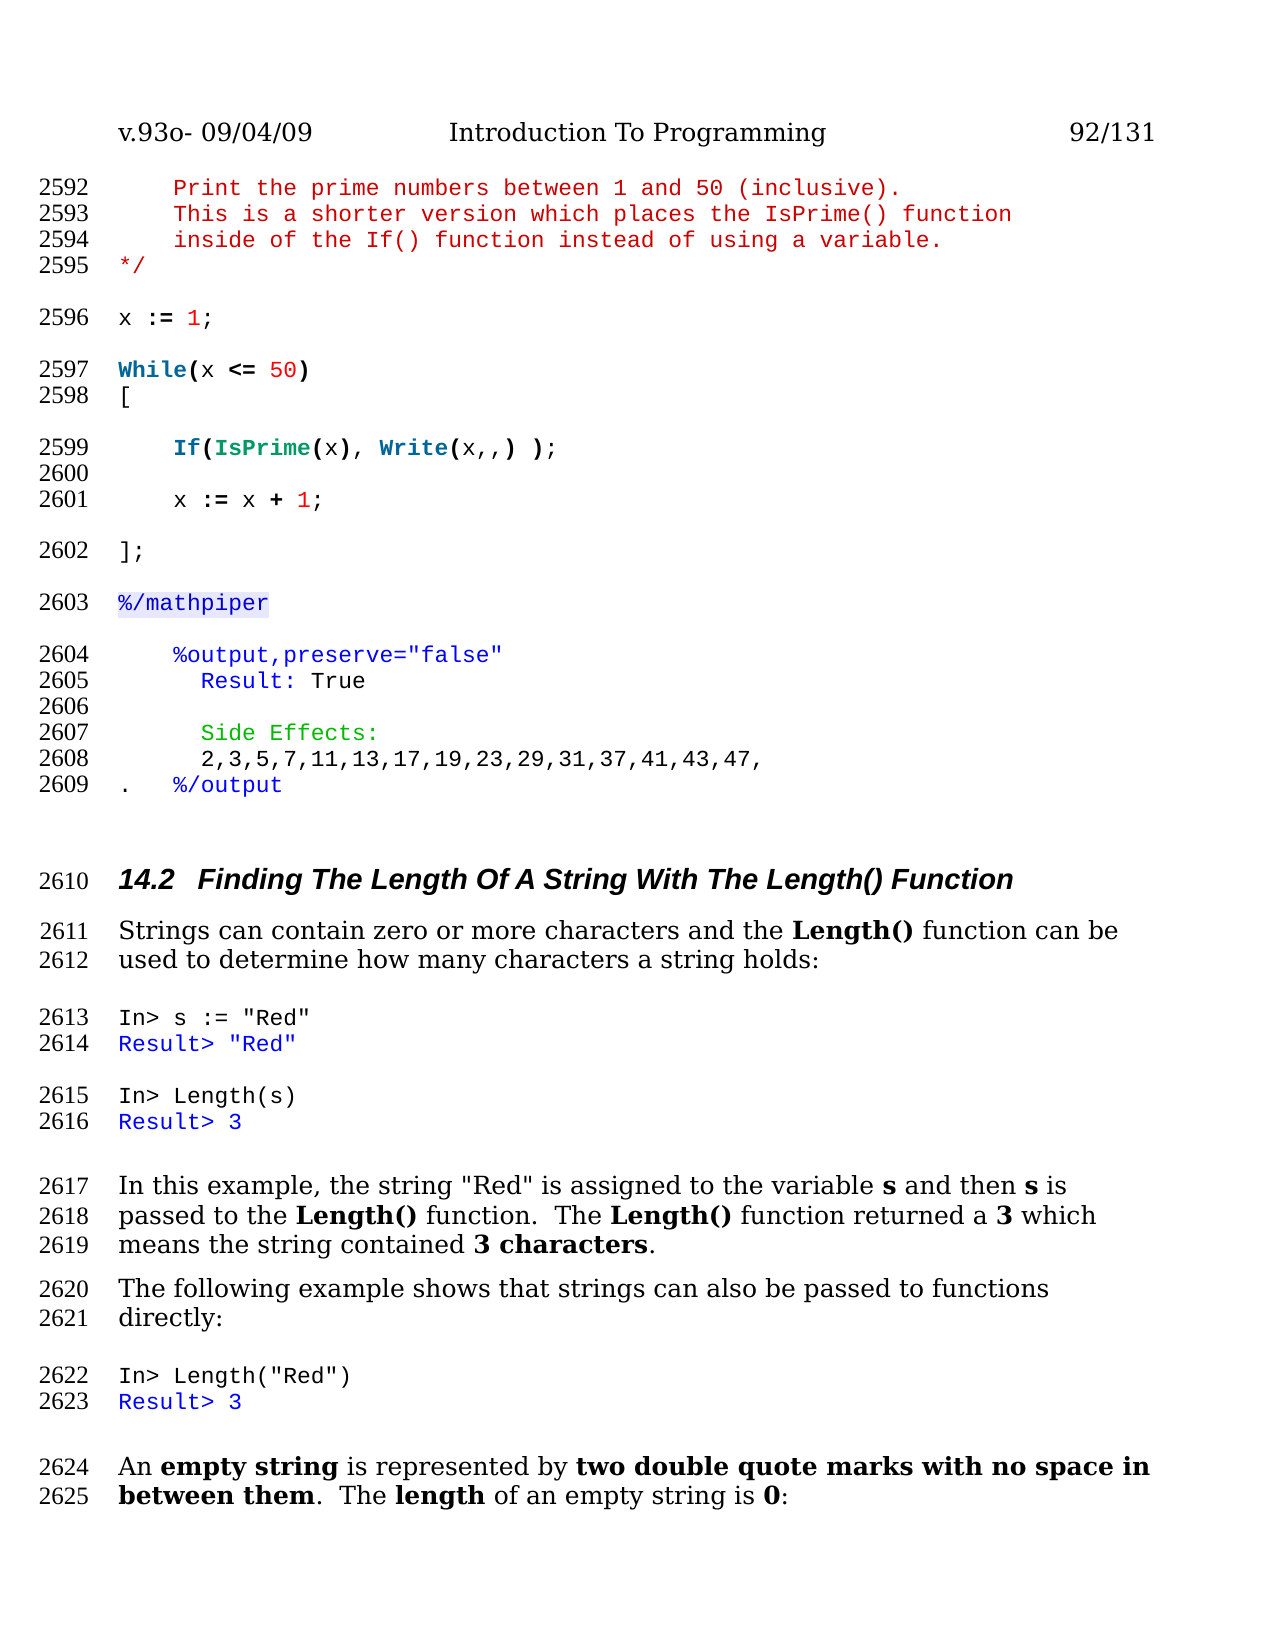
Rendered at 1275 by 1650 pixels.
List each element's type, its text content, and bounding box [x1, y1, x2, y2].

text x := 1; [118, 306, 1157, 332]
text Strings can contain zero or more characters and the Length() function can be used to determine how many characters a string holds: [118, 916, 1157, 975]
text Result> 3 [118, 1391, 1157, 1417]
text */ [118, 254, 1157, 281]
text %output,preserve="false" [118, 644, 1157, 669]
text In this example, the string "Red" is assigned to the variable s and then s is passed to the Length() function. The Length() function returned a 3 which means the string contained 3 characters. [118, 1171, 1157, 1259]
text ]; [118, 540, 1157, 566]
text %/mathpiper [118, 592, 1157, 618]
text The following example shows that strings can also be passed to functions directly: [118, 1274, 1157, 1333]
text In> s := "Red" [118, 1007, 1157, 1033]
text Print the prime numbers between 1 and 50 (inclusive). [118, 177, 1157, 203]
text Result> "Red" [118, 1033, 1157, 1059]
text In> Length(s) [118, 1084, 1157, 1111]
text While(x <= 50) [118, 358, 1157, 384]
text An empty string is represented by two double quote marks with no space in between them. The length of an empty string is 0: [118, 1452, 1157, 1510]
text x := x + 1; [118, 488, 1157, 514]
text Side Effects: [118, 721, 1157, 747]
text Result: True [118, 669, 1157, 696]
text This is a shorter version which places the IsPrime() function [118, 203, 1157, 229]
text inside of the If() function instead of using a variable. [118, 229, 1157, 254]
text If(IsPrime(x), Write(x,,) ); [118, 436, 1157, 462]
text . %/output [118, 773, 1157, 799]
text 2,3,5,7,11,13,17,19,23,29,31,37,41,43,47, [118, 747, 1157, 773]
text In> Length("Red") [118, 1365, 1157, 1391]
text Result> 3 [118, 1111, 1157, 1136]
subtitle Finding The Length Of A String With The Length() Function [118, 862, 1157, 895]
text [ [118, 384, 1157, 410]
